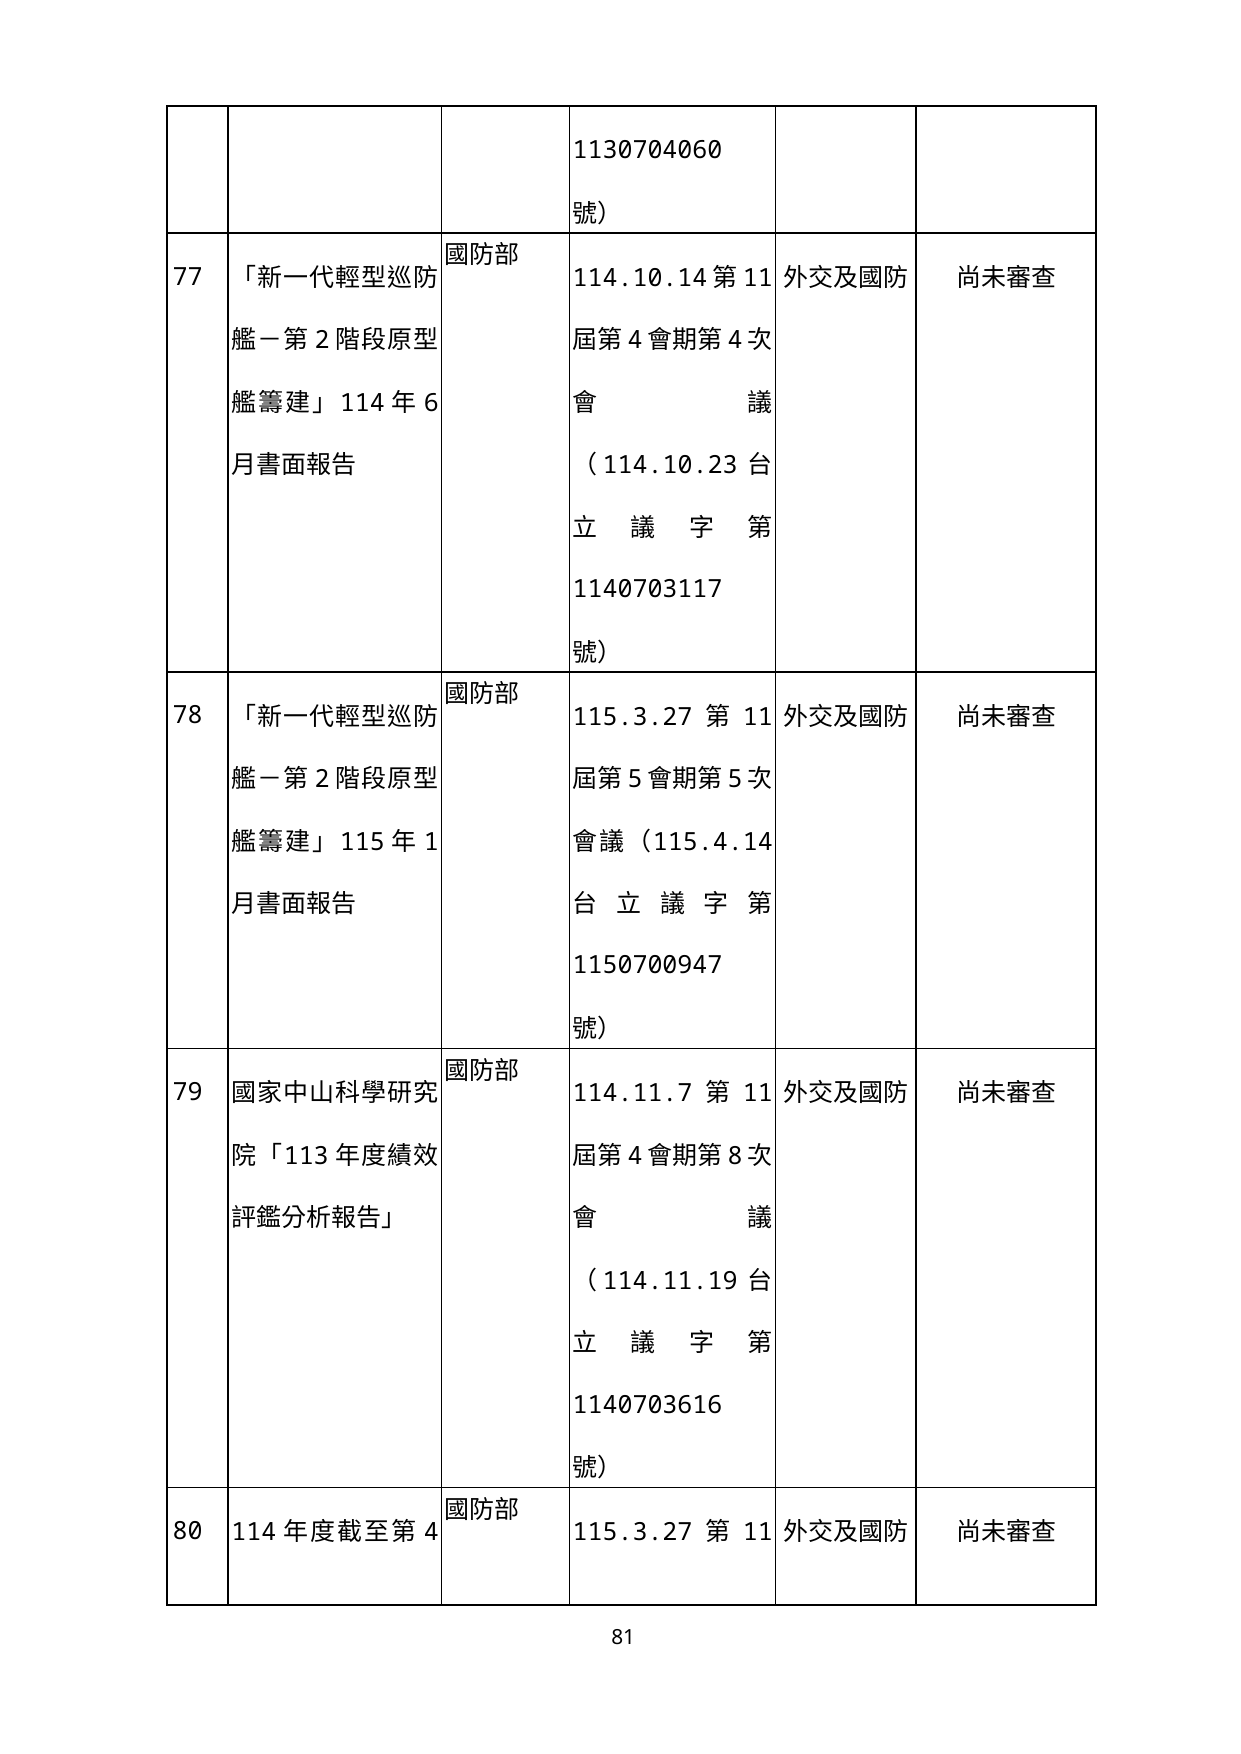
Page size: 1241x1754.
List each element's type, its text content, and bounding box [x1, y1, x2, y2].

table_cell [442, 107, 569, 232]
table_cell 國防部 [442, 234, 569, 671]
table_cell 尚未審查 [917, 1049, 1095, 1487]
table_cell [168, 1049, 227, 1487]
table_cell 外交及國防 [776, 234, 915, 671]
table_cell 國防部 [442, 1488, 569, 1604]
table_cell 尚未審查 [917, 1488, 1095, 1604]
table_cell [168, 1488, 227, 1604]
table_cell 國防部 [442, 1049, 569, 1487]
table_cell 「新一代輕型巡防艦－第2階段原型艦籌建」115年1月書面報告 [229, 673, 441, 1048]
table_cell [229, 107, 441, 232]
table_cell 國家中山科學研究院「113年度績效評鑑分析報告」 [229, 1049, 441, 1487]
table_cell [776, 107, 915, 232]
table_cell 外交及國防 [776, 673, 915, 1048]
table_cell 1130704060號） [570, 107, 775, 232]
table_cell 尚未審查 [917, 234, 1095, 671]
table_cell 「新一代輕型巡防艦－第2階段原型艦籌建」114年6月書面報告 [229, 234, 441, 671]
table_cell 114年度截至第4 [229, 1488, 441, 1604]
table_cell [917, 107, 1095, 232]
table_cell 115.3.27第11屆第5會期第5次會議（115.4.14台立議字第1150700947號） [570, 673, 775, 1048]
table_cell 114.10.14第11屆第4會期第4次會議（114.10.23台立議字第1140703117號） [570, 234, 775, 671]
table_cell 尚未審查 [917, 673, 1095, 1048]
table_cell 國防部 [442, 673, 569, 1048]
table_cell 外交及國防 [776, 1488, 915, 1604]
table_cell 114.11.7第11屆第4會期第8次會議（114.11.19台立議字第1140703616號） [570, 1049, 775, 1487]
table_cell [168, 234, 227, 671]
table_cell [168, 107, 227, 232]
table_cell 115.3.27第11 [570, 1488, 775, 1604]
table_cell 外交及國防 [776, 1049, 915, 1487]
table_cell [168, 673, 227, 1048]
